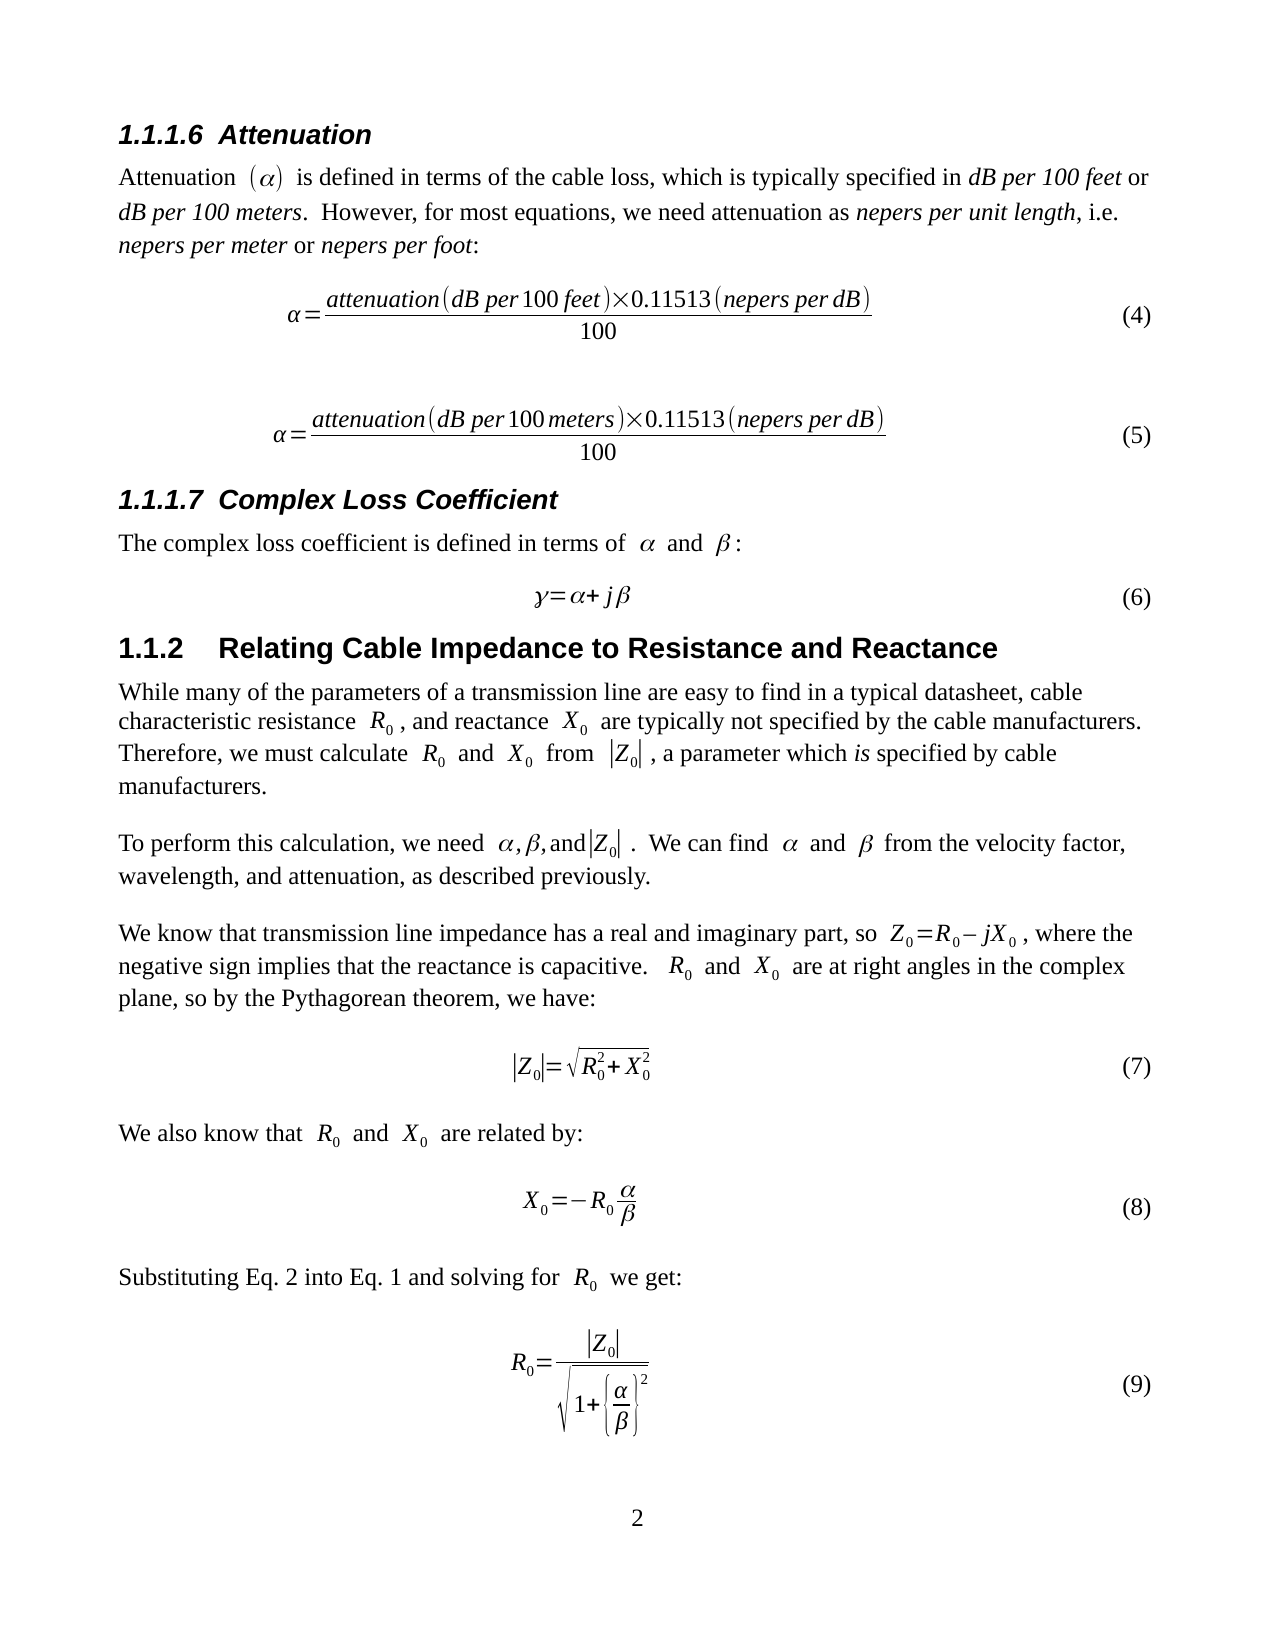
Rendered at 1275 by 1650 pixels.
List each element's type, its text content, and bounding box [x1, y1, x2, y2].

text The complex loss coefficient is defined in terms of and : [118, 528, 1157, 557]
table_header [118, 398, 1041, 471]
table_header (6) [1041, 576, 1157, 616]
table_header [118, 1180, 1041, 1234]
table_header [118, 576, 1041, 616]
text We know that transmission line impedance has a real and imaginary part, so , where the negative sign implies that the reactance is capacitive. and are at right angles in the complex plane, so by the Pythagorean theorem, we have: [118, 918, 1157, 1012]
text While many of the parameters of a transmission line are easy to find in a typical datasheet, cable characteristic resistance , and reactance are typically not specified by the cable manufacturers. Therefore, we must calculate and from , a parameter which is specified by cable manufacturers. [118, 677, 1157, 800]
subtitle Attenuation [118, 118, 1157, 150]
table_header (9) [1041, 1324, 1157, 1443]
text To perform this calculation, we need . We can find and from the velocity factor, wavelength, and attenuation, as described previously. [118, 828, 1157, 890]
text Substituting Eq. 2 into Eq. 1 and solving for we get: [118, 1262, 1157, 1295]
table_header (8) [1041, 1180, 1157, 1234]
table_header (4) [1041, 278, 1157, 351]
text Attenuation is defined in terms of the cable loss, which is typically specified in dB per 100 feet or dB per 100 meters. However, for most equations, we need attenuation as nepers per unit length, i.e. nepers per meter or nepers per foot: [118, 162, 1157, 259]
table_header (7) [1041, 1041, 1157, 1090]
table_header (5) [1041, 398, 1157, 471]
table_header [118, 1324, 1041, 1443]
text We also know that and are related by: [118, 1118, 1157, 1151]
table_header [118, 278, 1041, 351]
table_header [118, 1041, 1041, 1090]
subtitle Relating Cable Impedance to Resistance and Reactance [118, 631, 1157, 665]
subtitle Complex Loss Coefficient [118, 483, 1157, 515]
